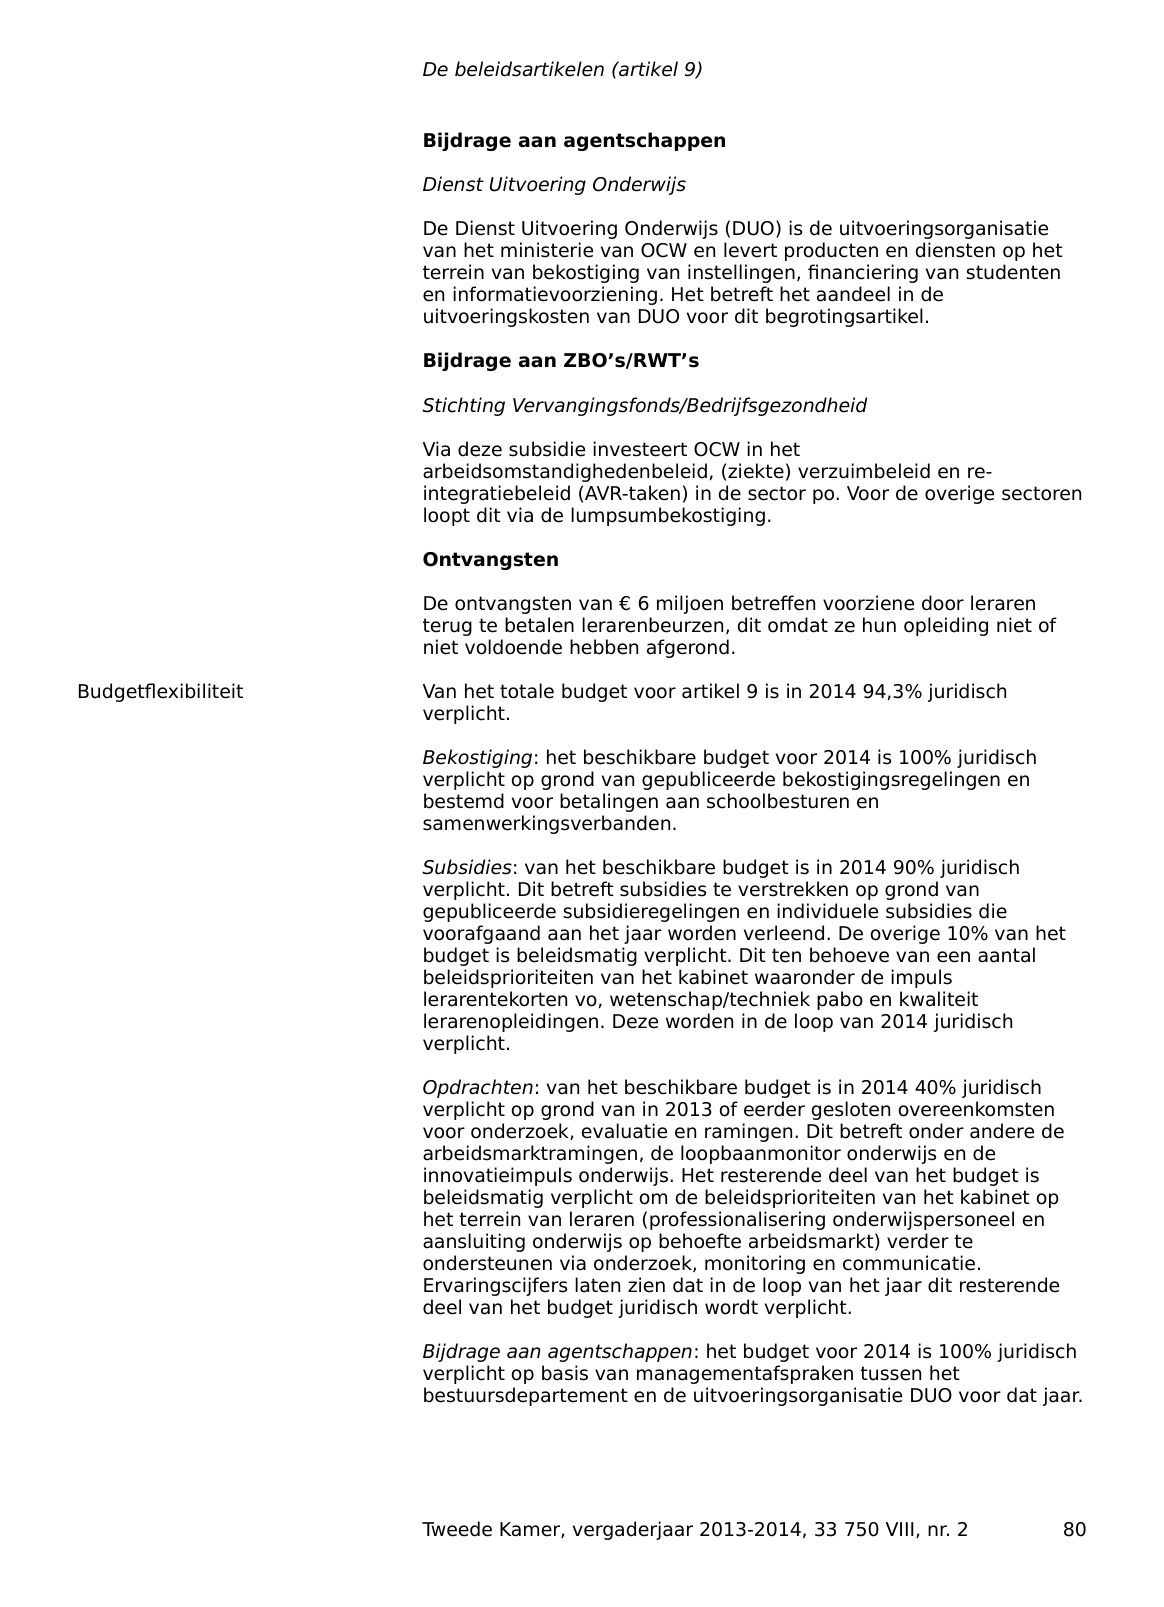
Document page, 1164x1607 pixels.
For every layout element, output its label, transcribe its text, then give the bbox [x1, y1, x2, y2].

text Van het totale budget voor artikel 9 is in 2014 94,3% juridisch verplicht. [422, 681, 1087, 725]
text Via deze subsidie investeert OCW in het arbeidsomstandighedenbeleid, (ziekte) verzuimbeleid en re-integratiebeleid (AVR-taken) in de sector po. Voor de overige sectoren loopt dit via de lumpsumbekostiging. [422, 439, 1087, 527]
subtitle Dienst Uitvoering Onderwijs [422, 174, 1087, 196]
text Subsidies: van het beschikbare budget is in 2014 90% juridisch verplicht. Dit betreft subsidies te verstrekken op grond van gepubliceerde subsidieregelingen en individuele subsidies die voorafgaand aan het jaar worden verleend. De overige 10% van het budget is beleidsmatig verplicht. Dit ten behoeve van een aantal beleidsprioriteiten van het kabinet waaronder de impuls lerarentekorten vo, wetenschap/techniek pabo en kwaliteit lerarenopleidingen. Deze worden in de loop van 2014 juridisch verplicht. [422, 857, 1087, 1055]
text De ontvangsten van € 6 miljoen betreffen voorziene door leraren terug te betalen lerarenbeurzen, dit omdat ze hun opleiding niet of niet voldoende hebben afgerond. [422, 593, 1087, 659]
subtitle Ontvangsten [422, 549, 1087, 571]
text Bijdrage aan agentschappen: het budget voor 2014 is 100% juridisch verplicht op basis van managementafspraken tussen het bestuursdepartement en de uitvoeringsorganisatie DUO voor dat jaar. [422, 1341, 1087, 1407]
text Budgetflexibiliteit [77, 681, 399, 703]
subtitle Bijdrage aan agentschappen [422, 130, 1087, 152]
text De Dienst Uitvoering Onderwijs (DUO) is de uitvoeringsorganisatie van het ministerie van OCW en levert producten en diensten op het terrein van bekostiging van instellingen, financiering van studenten en informatievoorziening. Het betreft het aandeel in de uitvoeringskosten van DUO voor dit begrotingsartikel. [422, 218, 1087, 328]
text Opdrachten: van het beschikbare budget is in 2014 40% juridisch verplicht op grond van in 2013 of eerder gesloten overeenkomsten voor onderzoek, evaluatie en ramingen. Dit betreft onder andere de arbeidsmarktramingen, de loopbaanmonitor onderwijs en de innovatieimpuls onderwijs. Het resterende deel van het budget is beleidsmatig verplicht om de beleidsprioriteiten van het kabinet op het terrein van leraren (professionalisering onderwijspersoneel en aansluiting onderwijs op behoefte arbeidsmarkt) verder te ondersteunen via onderzoek, monitoring en communicatie. Ervaringscijfers laten zien dat in de loop van het jaar dit resterende deel van het budget juridisch wordt verplicht. [422, 1077, 1087, 1319]
text Bekostiging: het beschikbare budget voor 2014 is 100% juridisch verplicht op grond van gepubliceerde bekostigingsregelingen en bestemd voor betalingen aan schoolbesturen en samenwerkingsverbanden. [422, 747, 1087, 835]
subtitle Stichting Vervangingsfonds/Bedrijfsgezondheid [422, 394, 1087, 416]
subtitle Bijdrage aan ZBO’s/RWT’s [422, 350, 1087, 372]
text [77, 703, 399, 711]
